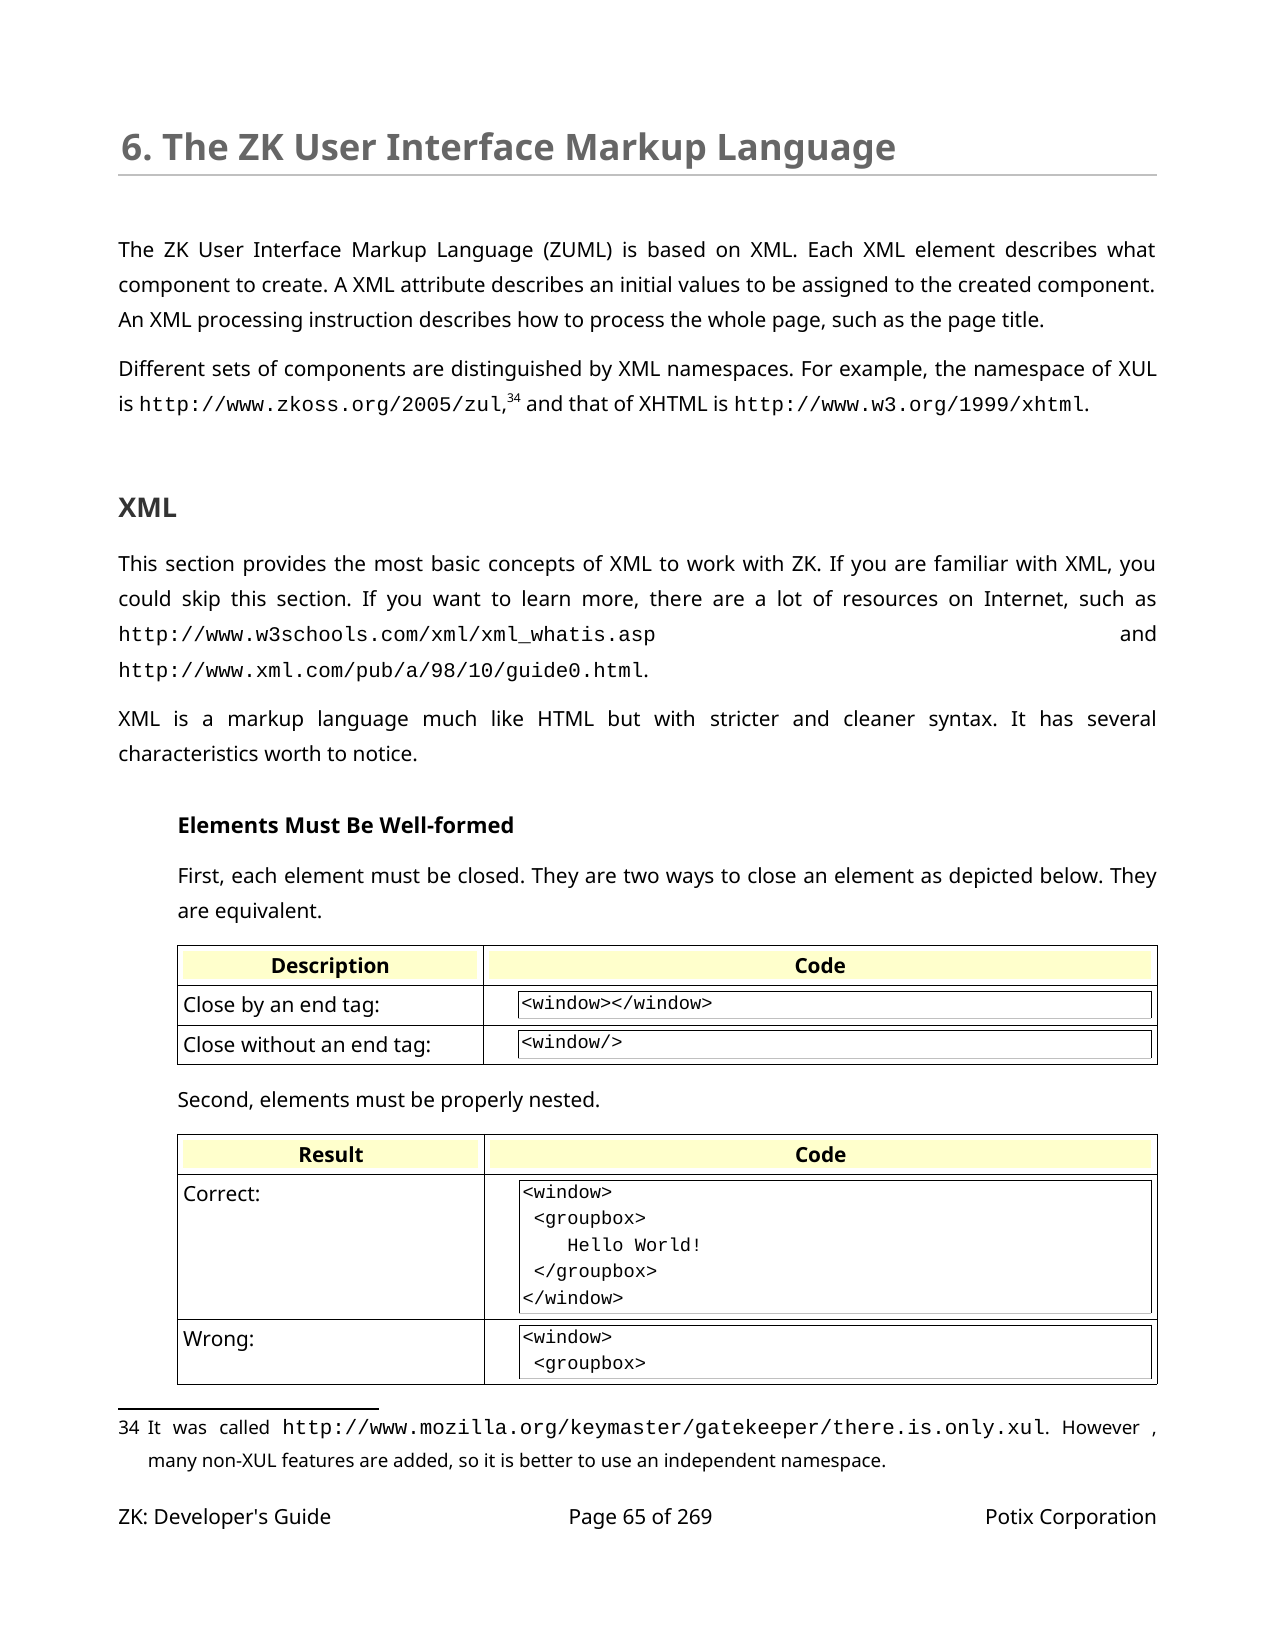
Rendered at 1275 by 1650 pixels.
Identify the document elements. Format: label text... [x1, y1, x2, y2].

table_cell Wrong: [178, 1320, 484, 1384]
subtitle XML [118, 489, 1157, 526]
table_cell Close by an end tag: [178, 986, 483, 1024]
text First, each element must be closed. They are two ways to close an element as depicted below. They are equivalent. [177, 861, 1157, 924]
subtitle Elements Must Be Well-formed [177, 810, 1157, 840]
text It was called http://www.mozilla.org/keymaster/gatekeeper/there.is.only.xul. However , many non-XUL features are added, so it is better to use an independent namespace. [118, 1415, 1157, 1473]
text XML is a markup language much like HTML but with stricter and cleaner syntax. It has several characteristics worth to notice. [118, 704, 1157, 768]
subtitle 6. The ZK User Interface Markup Language [118, 118, 1157, 174]
table_cell <window> <groupbox> [485, 1320, 1157, 1384]
table_cell Close without an end tag: [178, 1026, 483, 1064]
text Different sets of components are distinguished by XML namespaces. For example, the namespace of XUL is http://www.zkoss.org/2005/zul, and that of XHTML is http://www.w3.org/1999/xhtml. [118, 354, 1157, 418]
table_cell Correct: [178, 1175, 484, 1319]
table_header Description [178, 946, 483, 985]
table_cell <window/> [484, 1026, 1157, 1064]
table_header Code [485, 1135, 1157, 1174]
table_header Result [178, 1135, 484, 1174]
text The ZK User Interface Markup Language (ZUML) is based on XML. Each XML element describes what component to create. A XML attribute describes an initial values to be assigned to the created component. An XML processing instruction describes how to process the whole page, such as the page title. [118, 235, 1157, 333]
table_header Code [484, 946, 1157, 985]
text This section provides the most basic concepts of XML to work with ZK. If you are familiar with XML, you could skip this section. If you want to learn more, there are a lot of resources on Internet, such as http://www.w3schools.com/xml/xml_whatis.asp and http://www.xml.com/pub/a/98/10/guide0.html. [118, 549, 1157, 684]
table_cell <window> <groupbox> Hello World! </groupbox> </window> [485, 1175, 1157, 1319]
text Second, elements must be properly nested. [177, 1085, 1157, 1113]
table_cell <window></window> [484, 986, 1157, 1024]
